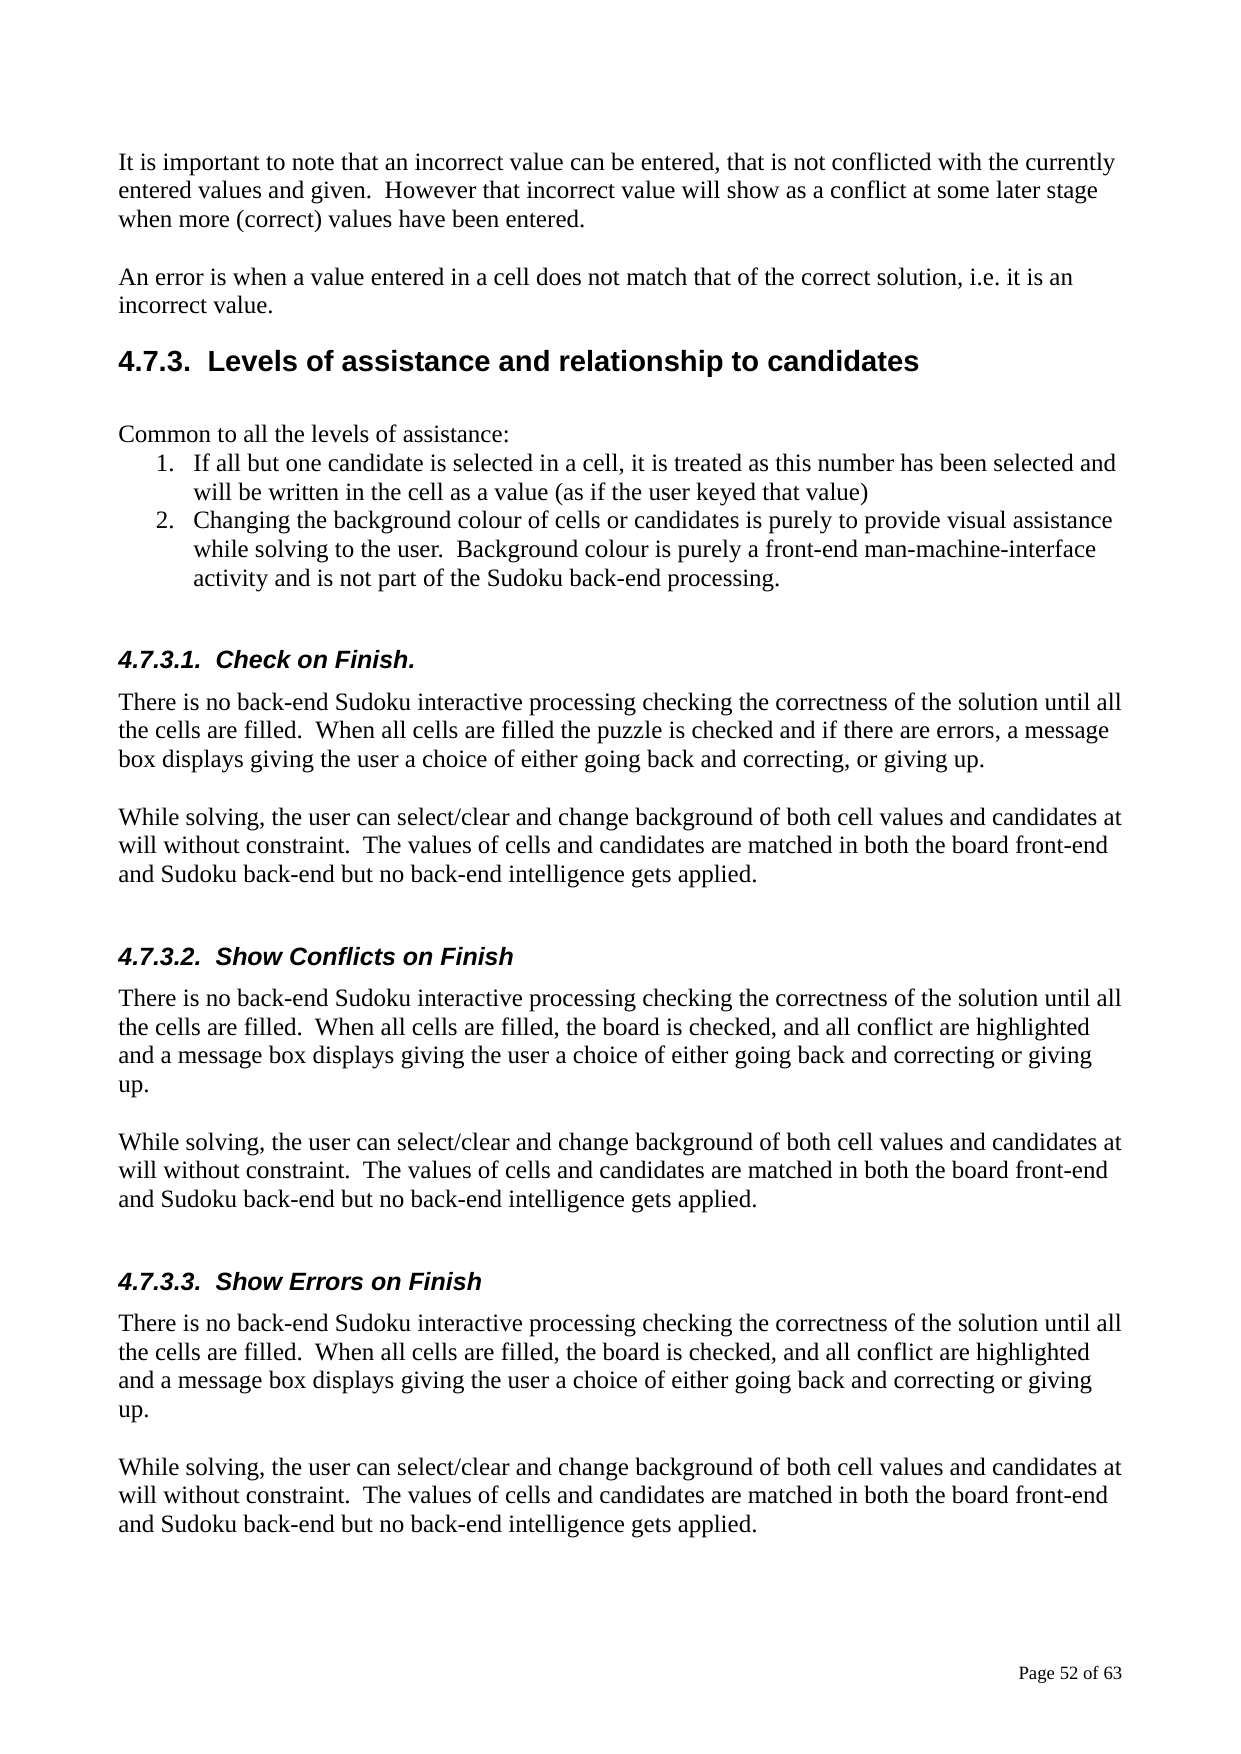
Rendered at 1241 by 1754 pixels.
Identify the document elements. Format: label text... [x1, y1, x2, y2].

text It is important to note that an incorrect value can be entered, that is not conflicted with the currently entered values and given. However that incorrect value will show as a conflict at some later stage when more (correct) values have been entered. [118, 147, 1122, 233]
subtitle Show Errors on Finish [118, 1267, 1122, 1295]
text There is no back-end Sudoku interactive processing checking the correctness of the solution until all the cells are filled. When all cells are filled, the board is checked, and all conflict are highlighted and a message box displays giving the user a choice of either going back and correcting or giving up. [118, 983, 1122, 1098]
text While solving, the user can select/clear and change background of both cell values and candidates at will without constraint. The values of cells and candidates are matched in both the board front-end and Sudoku back-end but no back-end intelligence gets applied. [118, 1127, 1122, 1213]
text Common to all the levels of assistance: [118, 419, 1122, 448]
text There is no back-end Sudoku interactive processing checking the correctness of the solution until all the cells are filled. When all cells are filled the puzzle is checked and if there are errors, a message box displays giving the user a choice of either going back and correcting, or giving up. [118, 687, 1122, 773]
subtitle Show Conflicts on Finish [118, 942, 1122, 970]
subtitle Check on Finish. [118, 645, 1122, 674]
subtitle Levels of assistance and relationship to candidates [118, 344, 1122, 378]
list Changing the background colour of cells or candidates is purely to provide visual assistance while solving to the user. Background colour is purely a front-end man-machine-interface activity and is not part of the Sudoku back-end processing. [156, 505, 1122, 592]
list If all but one candidate is selected in a cell, it is treated as this number has been selected and will be written in the cell as a value (as if the user keyed that value) [156, 448, 1122, 505]
text While solving, the user can select/clear and change background of both cell values and candidates at will without constraint. The values of cells and candidates are matched in both the board front-end and Sudoku back-end but no back-end intelligence gets applied. [118, 802, 1122, 888]
text An error is when a value entered in a cell does not match that of the correct solution, i.e. it is an incorrect value. [118, 262, 1122, 319]
text There is no back-end Sudoku interactive processing checking the correctness of the solution until all the cells are filled. When all cells are filled, the board is checked, and all conflict are highlighted and a message box displays giving the user a choice of either going back and correcting or giving up. [118, 1308, 1122, 1423]
text While solving, the user can select/clear and change background of both cell values and candidates at will without constraint. The values of cells and candidates are matched in both the board front-end and Sudoku back-end but no back-end intelligence gets applied. [118, 1452, 1122, 1538]
